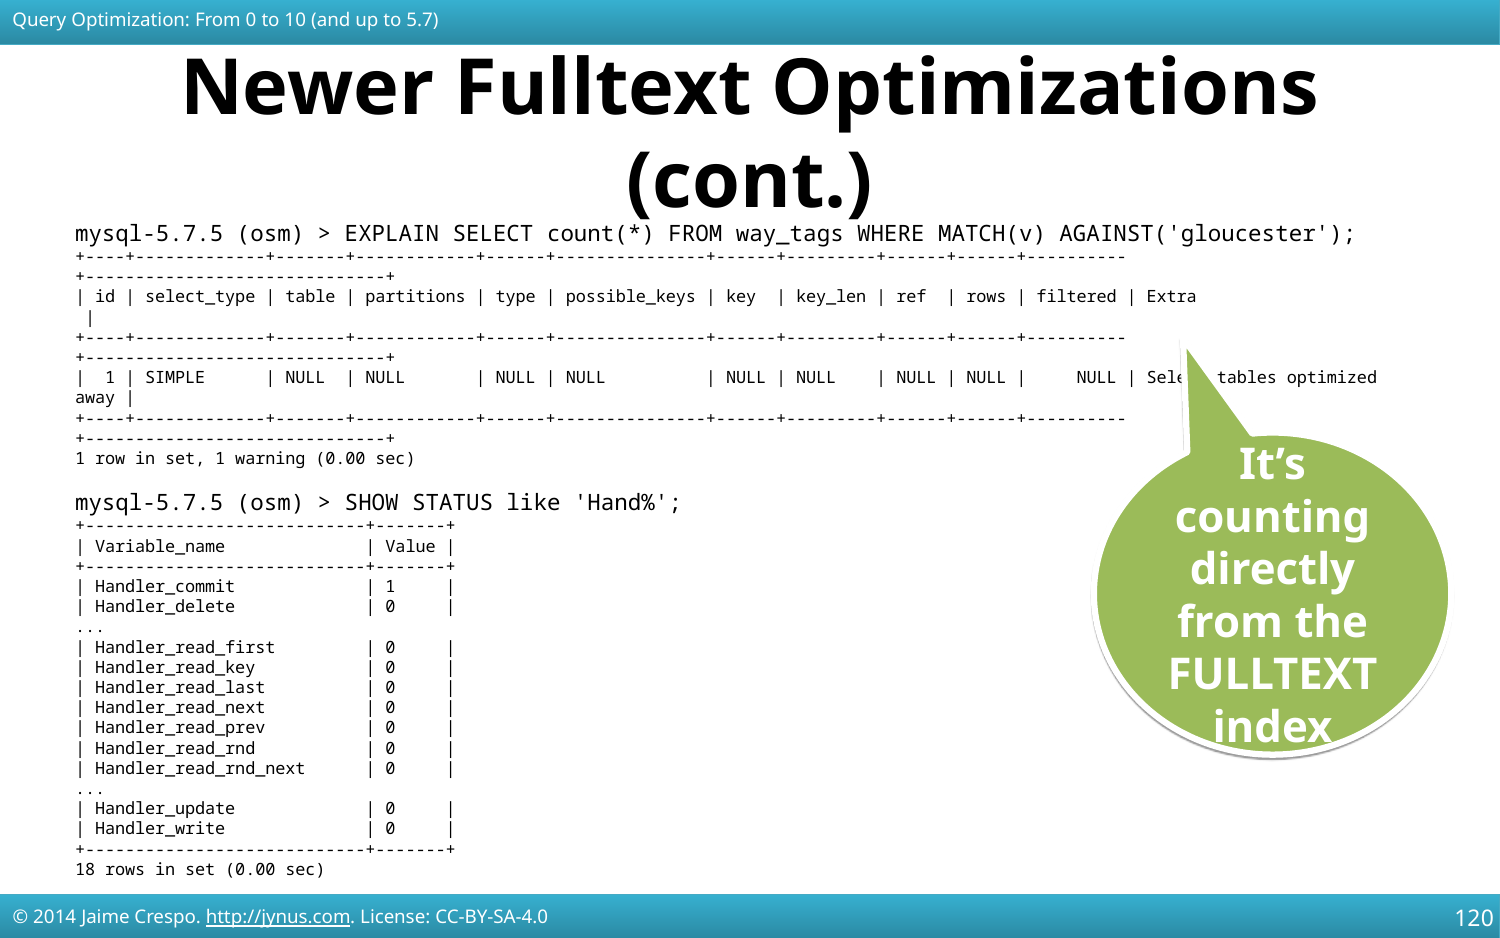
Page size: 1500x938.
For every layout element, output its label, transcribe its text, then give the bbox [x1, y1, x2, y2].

title Newer Fulltext Optimizations (cont.) [75, 41, 1425, 218]
slide_number [1389, 896, 1490, 935]
list mysql-5.7.5 (osm) > EXPLAIN SELECT count(*) FROM way_tags WHERE MATCH(v) AGAINST('gloucester'); +----+-------------+-------+------------+------+---------------+------+---------+------+------+----------+------------------------------+ | id | select_type | table | partitions | type | possible_keys | key | key_len | ref | rows | filtered | Extra | +----+-------------+-------+------------+------+---------------+------+---------+------+------+----------+------------------------------+ | 1 | SIMPLE | NULL | NULL | NULL | NULL | NULL | NULL | NULL | NULL | NULL | Select tables optimized away | +----+-------------+-------+------------+------+---------------+------+---------+------+------+----------+------------------------------+ 1 row in set, 1 warning (0.00 sec) mysql-5.7.5 (osm) > SHOW STATUS like 'Hand%'; +----------------------------+-------+ | Variable_name | Value | +----------------------------+-------+ | Handler_commit | 1 | | Handler_delete | 0 | ... | Handler_read_first | 0 | | Handler_read_key | 0 | | Handler_read_last | 0 | | Handler_read_next | 0 | | Handler_read_prev | 0 | | Handler_read_rnd | 0 | | Handler_read_rnd_next | 0 | ... | Handler_update | 0 | | Handler_write | 0 | +----------------------------+-------+ 18 rows in set (0.00 sec) [75, 218, 1425, 901]
text_box It’s counting directly from the FULLTEXT index [1093, 337, 1452, 755]
